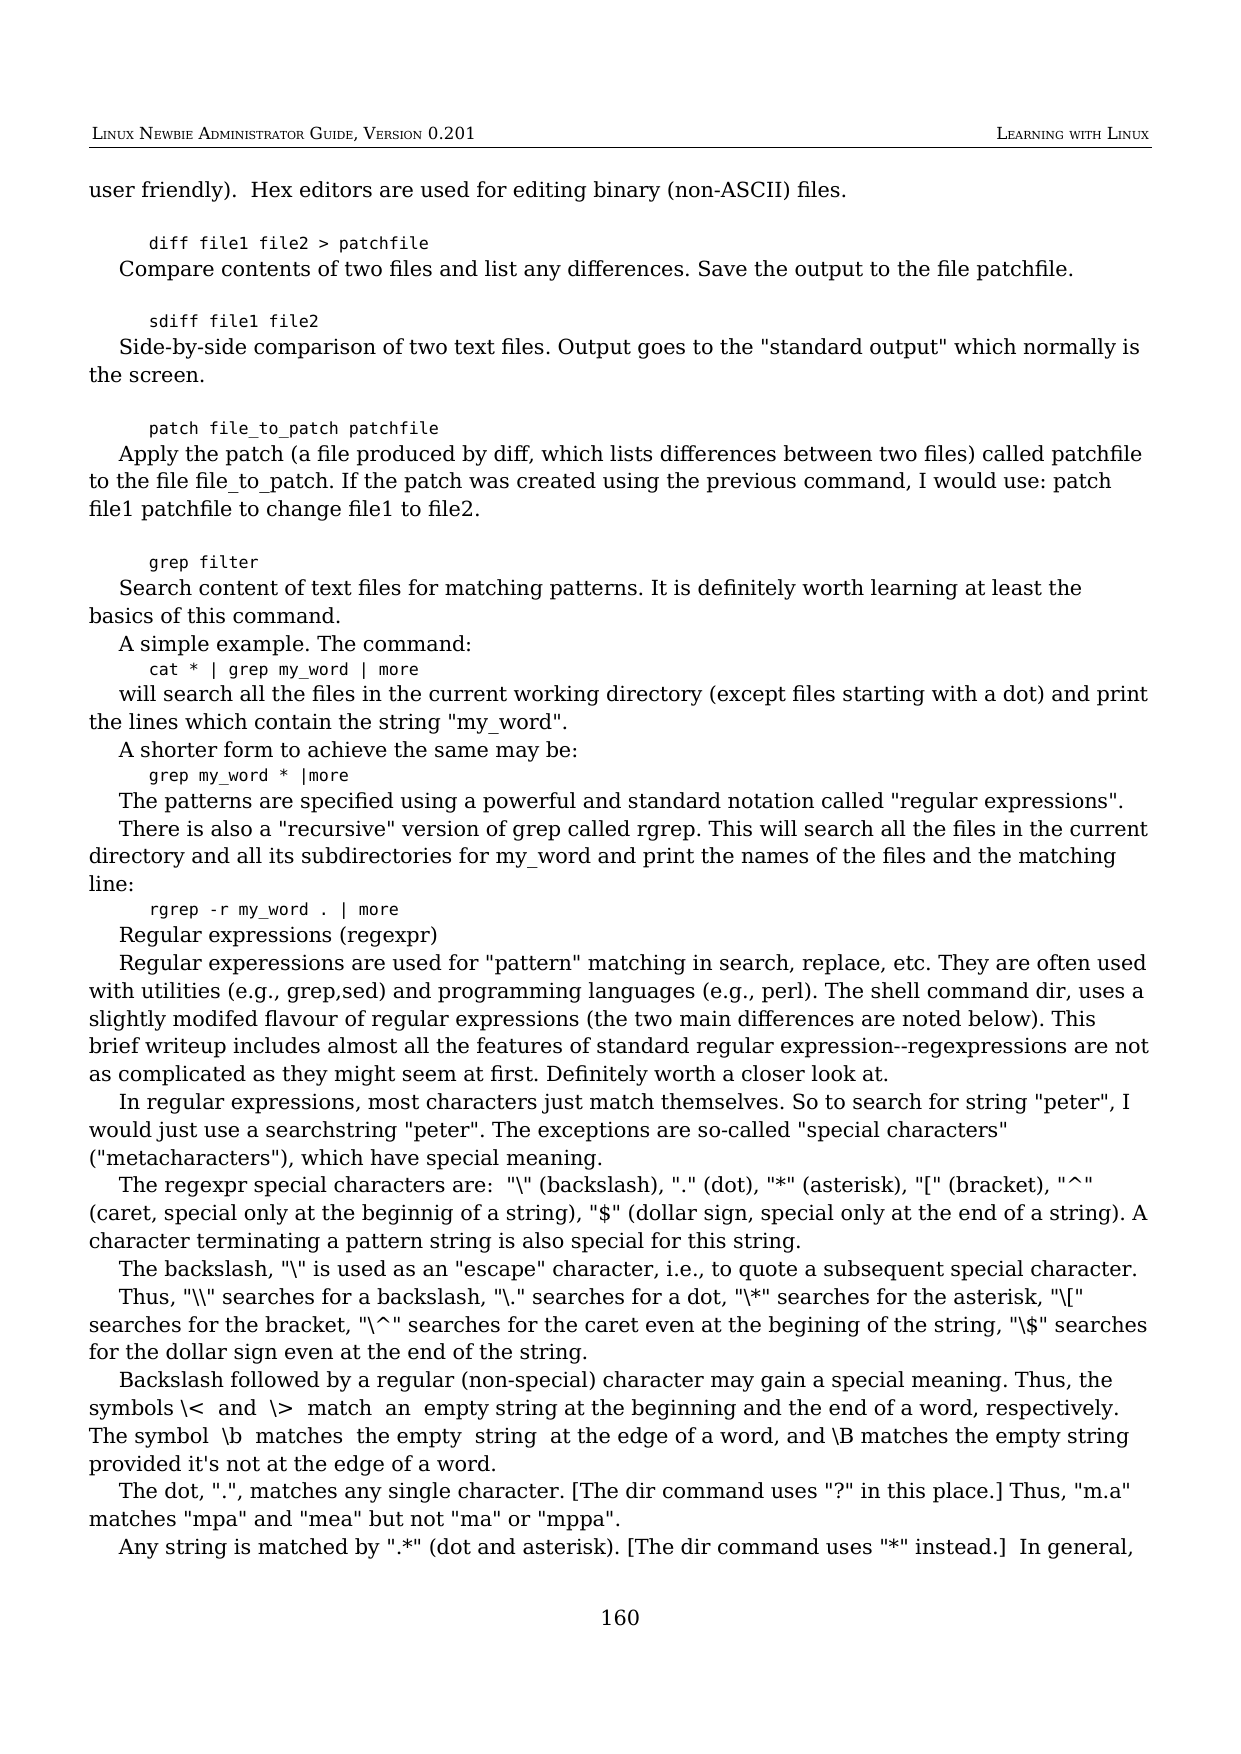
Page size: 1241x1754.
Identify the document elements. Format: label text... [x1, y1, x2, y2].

text Regular experessions are used for "pattern" matching in search, replace, etc. They are often used with utilities (e.g., grep,sed) and programming languages (e.g., perl). The shell command dir, uses a slightly modifed flavour of regular expressions (the two main differences are noted below). This brief writeup includes almost all the features of standard regular expression--regexpressions are not as complicated as they might seem at first. Definitely worth a closer look at. [88, 951, 1152, 1087]
text Apply the patch (a file produced by diff, which lists differences between two files) called patchfile to the file file_to_patch. If the patch was created using the previous command, I would use: patch file1 patchfile to change file1 to file2. [88, 442, 1152, 522]
text cat * | grep my_word | more [148, 659, 1152, 679]
text grep filter [148, 553, 1152, 573]
text Compare contents of two files and list any differences. Save the output to the file patchfile. [88, 257, 1152, 281]
text diff file1 file2 > patchfile [148, 234, 1152, 253]
text In regular expressions, most characters just match themselves. So to search for string "peter", I would just use a searchstring "peter". The exceptions are so-called "special characters" ("metacharacters"), which have special meaning. [88, 1090, 1152, 1170]
text sdiff file1 file2 [148, 312, 1152, 332]
text rgrep -r my_word . | more [148, 900, 1152, 920]
text Side-by-side comparison of two text files. Output goes to the "standard output" which normally is the screen. [88, 335, 1152, 387]
text The dot, ".", matches any single character. [The dir command uses "?" in this place.] Thus, "m.a" matches "mpa" and "mea" but not "ma" or "mppa". [88, 1479, 1152, 1532]
text will search all the files in the current working directory (except files starting with a dot) and print the lines which contain the string "my_word". [88, 683, 1152, 735]
text The regexpr special characters are: "\" (backslash), "." (dot), "*" (asterisk), "[" (bracket), "^" (caret, special only at the beginnig of a string), "$" (dollar sign, special only at the end of a string). A character terminating a pattern string is also special for this string. [88, 1174, 1152, 1253]
text Search content of text files for matching patterns. It is definitely worth learning at least the basics of this command. [88, 576, 1152, 628]
text Backslash followed by a regular (non-special) character may gain a special meaning. Thus, the symbols \< and \> match an empty string at the beginning and the end of a word, respectively. The symbol \b matches the empty string at the edge of a word, and \B matches the empty string provided it's not at the edge of a word. [88, 1368, 1152, 1476]
text The patterns are specified using a powerful and standard notation called "regular expressions". [88, 789, 1152, 813]
text A shorter form to achieve the same may be: [88, 738, 1152, 762]
text Regular expressions (regexpr) [88, 923, 1152, 948]
text user friendly). Hex editors are used for editing binary (non-ASCII) files. [88, 178, 1152, 202]
text Any string is matched by ".*" (dot and asterisk). [The dir command uses "*" instead.] In general, [88, 1535, 1152, 1559]
text There is also a "recursive" version of grep called rgrep. This will search all the files in the current directory and all its subdirectories for my_word and print the names of the files and the matching line: [88, 817, 1152, 897]
text A simple example. The command: [88, 632, 1152, 656]
text grep my_word * |more [148, 766, 1152, 786]
text Thus, "\\" searches for a backslash, "\." searches for a dot, "\*" searches for the asterisk, "\[" searches for the bracket, "\^" searches for the caret even at the begining of the string, "\$" searches for the dollar sign even at the end of the string. [88, 1285, 1152, 1365]
text patch file_to_patch patchfile [148, 419, 1152, 438]
text The backslash, "\" is used as an "escape" character, i.e., to quote a subsequent special character. [88, 1257, 1152, 1281]
